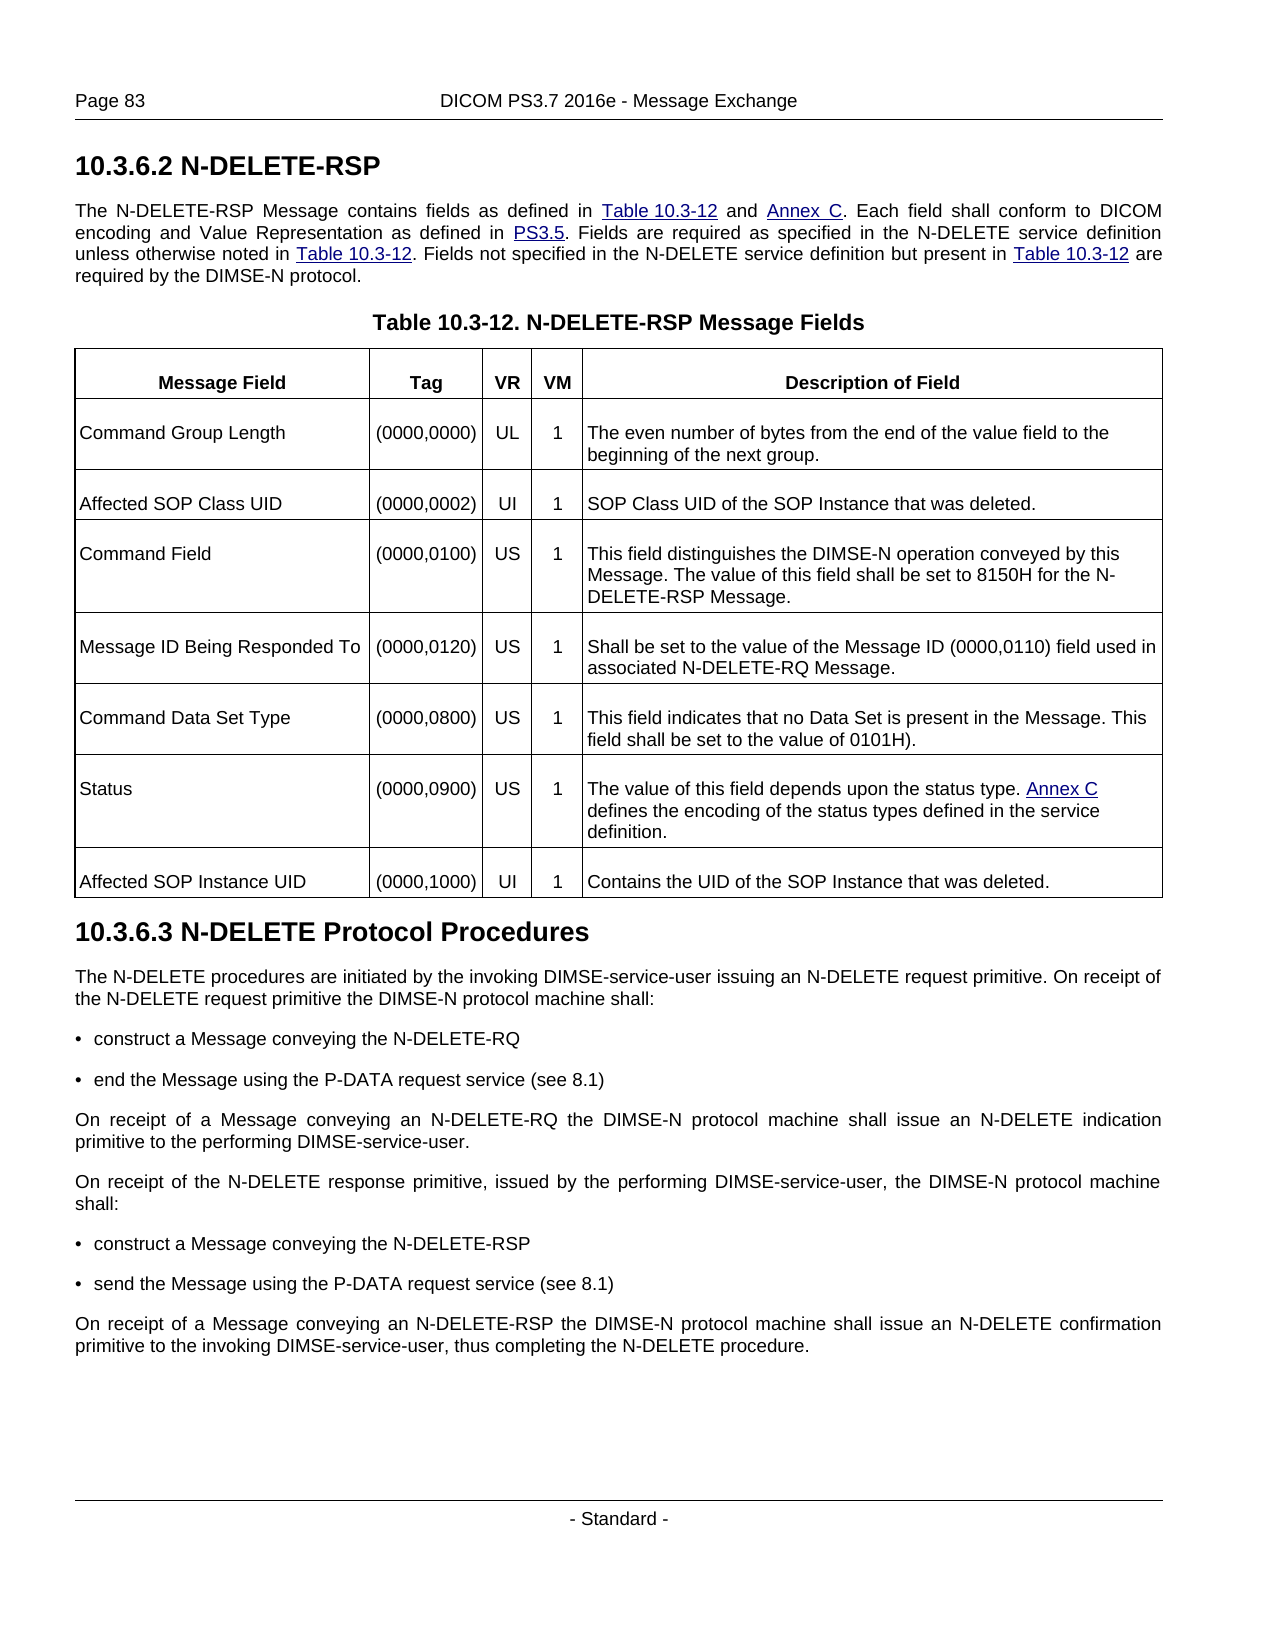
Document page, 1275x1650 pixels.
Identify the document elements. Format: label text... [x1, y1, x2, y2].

table_cell 1 [532, 520, 582, 612]
list end the Message using the P-DATA request service (see 8.1) [75, 1068, 1162, 1090]
table_cell 1 [532, 755, 582, 847]
table_cell Contains the UID of the SOP Instance that was deleted. [583, 848, 1162, 897]
table_cell Affected SOP Class UID [76, 470, 369, 519]
table_cell (0000,1000) [370, 848, 482, 897]
table_cell (0000,0900) [370, 755, 482, 847]
table_cell 1 [532, 399, 582, 469]
table_cell US [483, 520, 531, 612]
list construct a Message conveying the N-DELETE-RQ [75, 1028, 1162, 1050]
table_header VR [483, 349, 531, 398]
table_cell Command Group Length [76, 399, 369, 469]
table_cell The value of this field depends upon the status type. Annex C defines the encoding of the status types defined in the service definition. [583, 755, 1162, 847]
table_cell UI [483, 470, 531, 519]
table_cell (0000,0120) [370, 613, 482, 683]
table_header Message Field [76, 349, 369, 398]
table_header Description of Field [583, 349, 1162, 398]
table_cell 1 [532, 613, 582, 683]
table_cell (0000,0100) [370, 520, 482, 612]
table_cell (0000,0800) [370, 684, 482, 754]
text The N-DELETE-RSP Message contains fields as defined in Table 10.3-12 and Annex C. Each field shall conform to DICOM encoding and Value Representation as defined in PS3.5. Fields are required as specified in the N-DELETE service definition unless otherwise noted in Table 10.3-12. Fields not specified in the N-DELETE service definition but present in Table 10.3-12 are required by the DIMSE-N protocol. [75, 200, 1162, 286]
text On receipt of the N-DELETE response primitive, issued by the performing DIMSE-service-user, the DIMSE-N protocol machine shall: [75, 1171, 1162, 1214]
text 10.3.6.2 N-DELETE-RSP [75, 150, 1162, 181]
table_cell Affected SOP Instance UID [76, 848, 369, 897]
text On receipt of a Message conveying an N-DELETE-RSP the DIMSE-N protocol machine shall issue an N-DELETE confirmation primitive to the invoking DIMSE-service-user, thus completing the N-DELETE procedure. [75, 1313, 1162, 1356]
table_cell US [483, 755, 531, 847]
table_cell Message ID Being Responded To [76, 613, 369, 683]
table_cell (0000,0002) [370, 470, 482, 519]
table_cell 1 [532, 684, 582, 754]
table_cell Command Field [76, 520, 369, 612]
table_cell Status [76, 755, 369, 847]
table_cell UI [483, 848, 531, 897]
table_cell The even number of bytes from the end of the value field to the beginning of the next group. [583, 399, 1162, 469]
table_cell UL [483, 399, 531, 469]
table_cell 1 [532, 470, 582, 519]
table_cell Command Data Set Type [76, 684, 369, 754]
list construct a Message conveying the N-DELETE-RSP [75, 1233, 1162, 1254]
text On receipt of a Message conveying an N-DELETE-RQ the DIMSE-N protocol machine shall issue an N-DELETE indication primitive to the performing DIMSE-service-user. [75, 1109, 1162, 1152]
table_cell This field indicates that no Data Set is present in the Message. This field shall be set to the value of 0101H). [583, 684, 1162, 754]
table_cell Shall be set to the value of the Message ID (0000,0110) field used in associated N-DELETE-RQ Message. [583, 613, 1162, 683]
table_cell SOP Class UID of the SOP Instance that was deleted. [583, 470, 1162, 519]
table_cell US [483, 684, 531, 754]
table_cell US [483, 613, 531, 683]
table_cell This field distinguishes the DIMSE-N operation conveyed by this Message. The value of this field shall be set to 8150H for the N-DELETE-RSP Message. [583, 520, 1162, 612]
table_cell (0000,0000) [370, 399, 482, 469]
text 10.3.6.3 N-DELETE Protocol Procedures [75, 916, 1162, 948]
list send the Message using the P-DATA request service (see 8.1) [75, 1273, 1162, 1294]
text The N-DELETE procedures are initiated by the invoking DIMSE-service-user issuing an N-DELETE request primitive. On receipt of the N-DELETE request primitive the DIMSE-N protocol machine shall: [75, 966, 1162, 1009]
table_cell 1 [532, 848, 582, 897]
table_header VM [532, 349, 582, 398]
table_header Tag [370, 349, 482, 398]
text Table 10.3-12. N-DELETE-RSP Message Fields [75, 309, 1162, 334]
